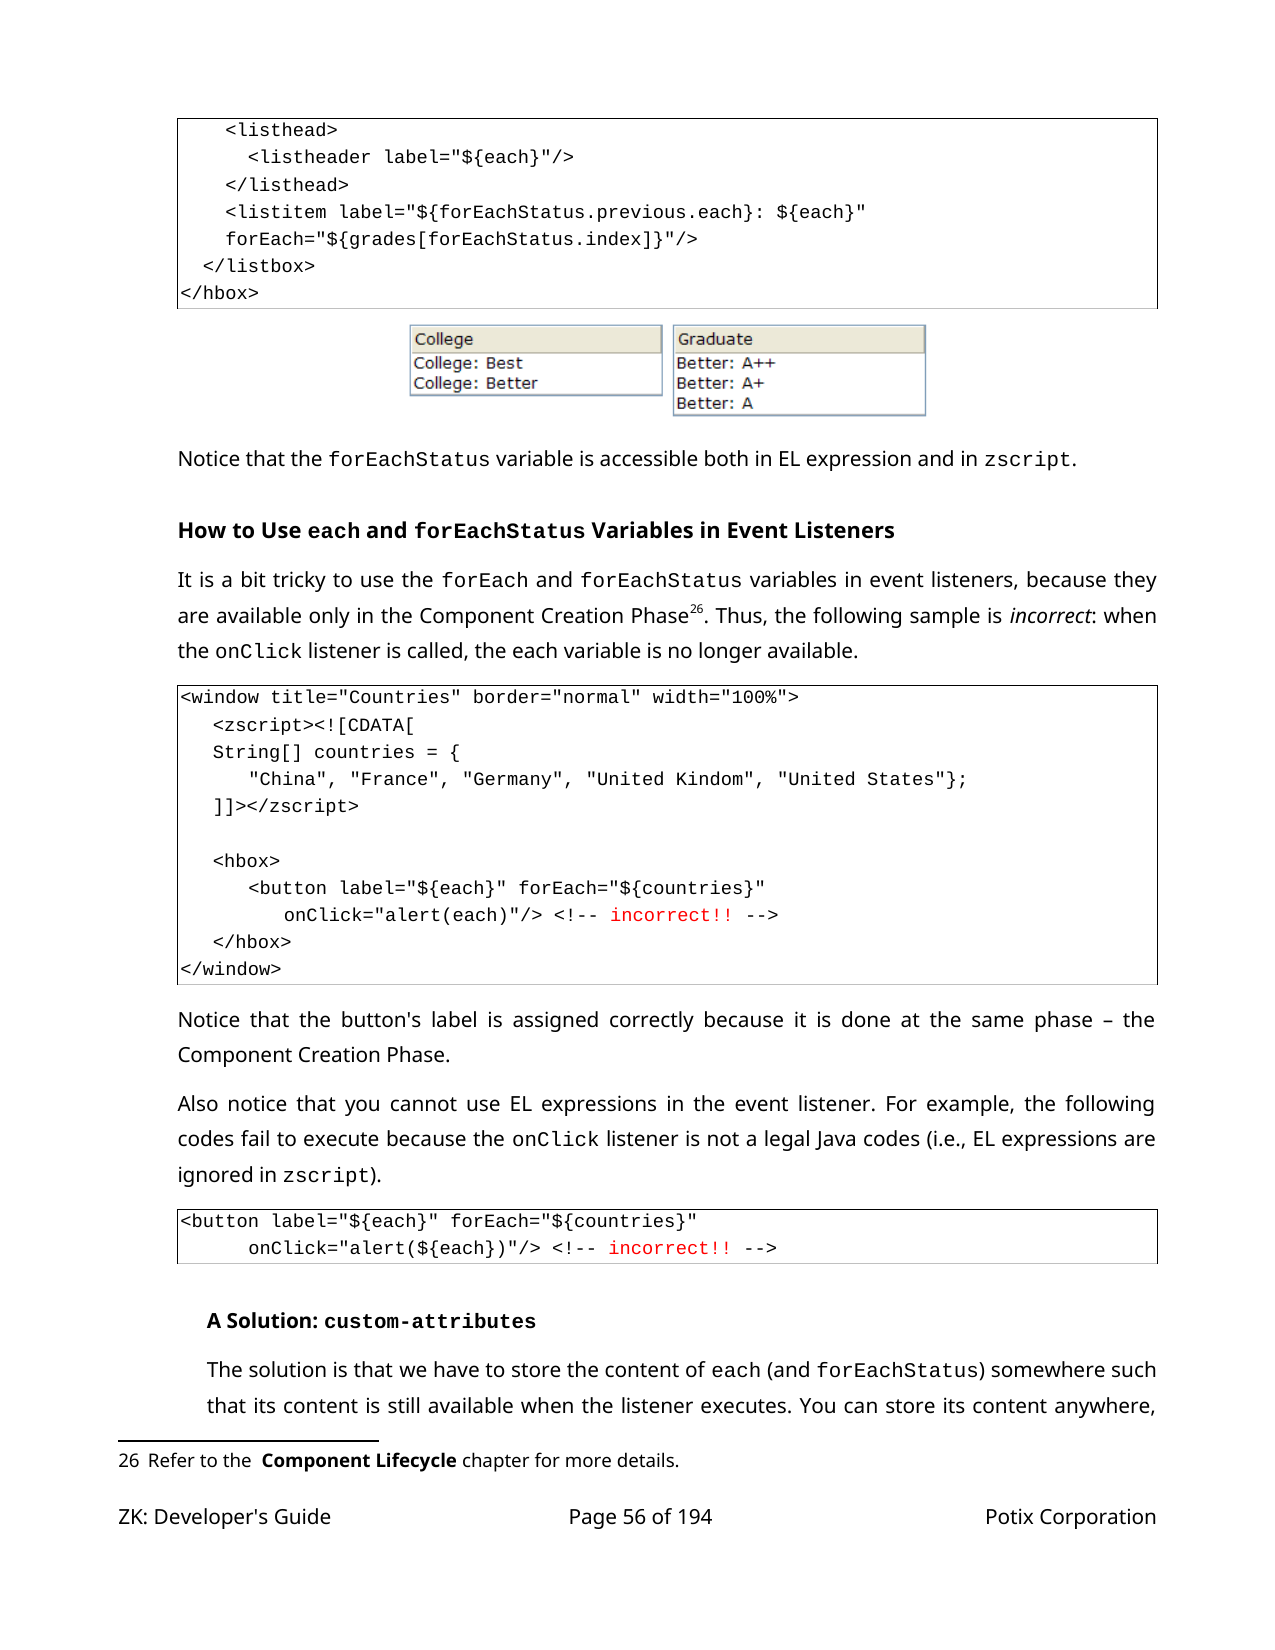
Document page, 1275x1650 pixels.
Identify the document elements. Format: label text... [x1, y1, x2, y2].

text </window> [178, 957, 1157, 984]
text <window title="Countries" border="normal" width="100%"> [178, 686, 1157, 709]
text <button label="${each}" forEach="${countries}" [178, 1210, 1157, 1233]
text onClick="alert(each)"/> <!-- incorrect!! --> [178, 903, 1157, 927]
text String[] countries = { [178, 740, 1157, 764]
text onClick="alert(${each})"/> <!-- incorrect!! --> [178, 1236, 1157, 1263]
text </listhead> [178, 172, 1157, 197]
text </hbox> [178, 930, 1157, 954]
text </hbox> [178, 281, 1157, 308]
text <hbox> [178, 848, 1157, 873]
text <zscript><![CDATA[ [178, 712, 1157, 737]
text ]]></zscript> [178, 794, 1157, 818]
text Notice that the button's label is assigned correctly because it is done at the same phase – the Component Creation Phase. [177, 1005, 1157, 1068]
picture [407, 321, 930, 419]
text Notice that the forEachStatus variable is accessible both in EL expression and in zscript. [177, 419, 1157, 472]
text Refer to the Component Lifecycle chapter for more details. [118, 1447, 1157, 1473]
subtitle A Solution: custom-attributes [207, 1306, 1157, 1334]
text The solution is that we have to store the content of each (and forEachStatus) somewhere such that its content is still available when the listener executes. You can store its content anywhere, [207, 1355, 1157, 1419]
text <listheader label="${each}"/> [178, 145, 1157, 169]
subtitle How to Use each and forEachStatus Variables in Event Listeners [177, 515, 1157, 545]
text forEach="${grades[forEachStatus.index]}"/> [178, 227, 1157, 251]
text <listhead> [178, 119, 1157, 142]
text "China", "France", "Germany", "United Kindom", "United States"}; [178, 767, 1157, 791]
text <button label="${each}" forEach="${countries}" [178, 876, 1157, 900]
text </listbox> [178, 254, 1157, 278]
text Also notice that you cannot use EL expressions in the event listener. For example, the following codes fail to execute because the onClick listener is not a legal Java codes (i.e., EL expressions are ignored in zscript). [177, 1089, 1157, 1188]
text It is a bit tricky to use the forEach and forEachStatus variables in event listeners, because they are available only in the Component Creation Phase. Thus, the following sample is incorrect: when the onClick listener is called, the each variable is no longer available. [177, 565, 1157, 665]
text <listitem label="${forEachStatus.previous.each}: ${each}" [178, 200, 1157, 224]
